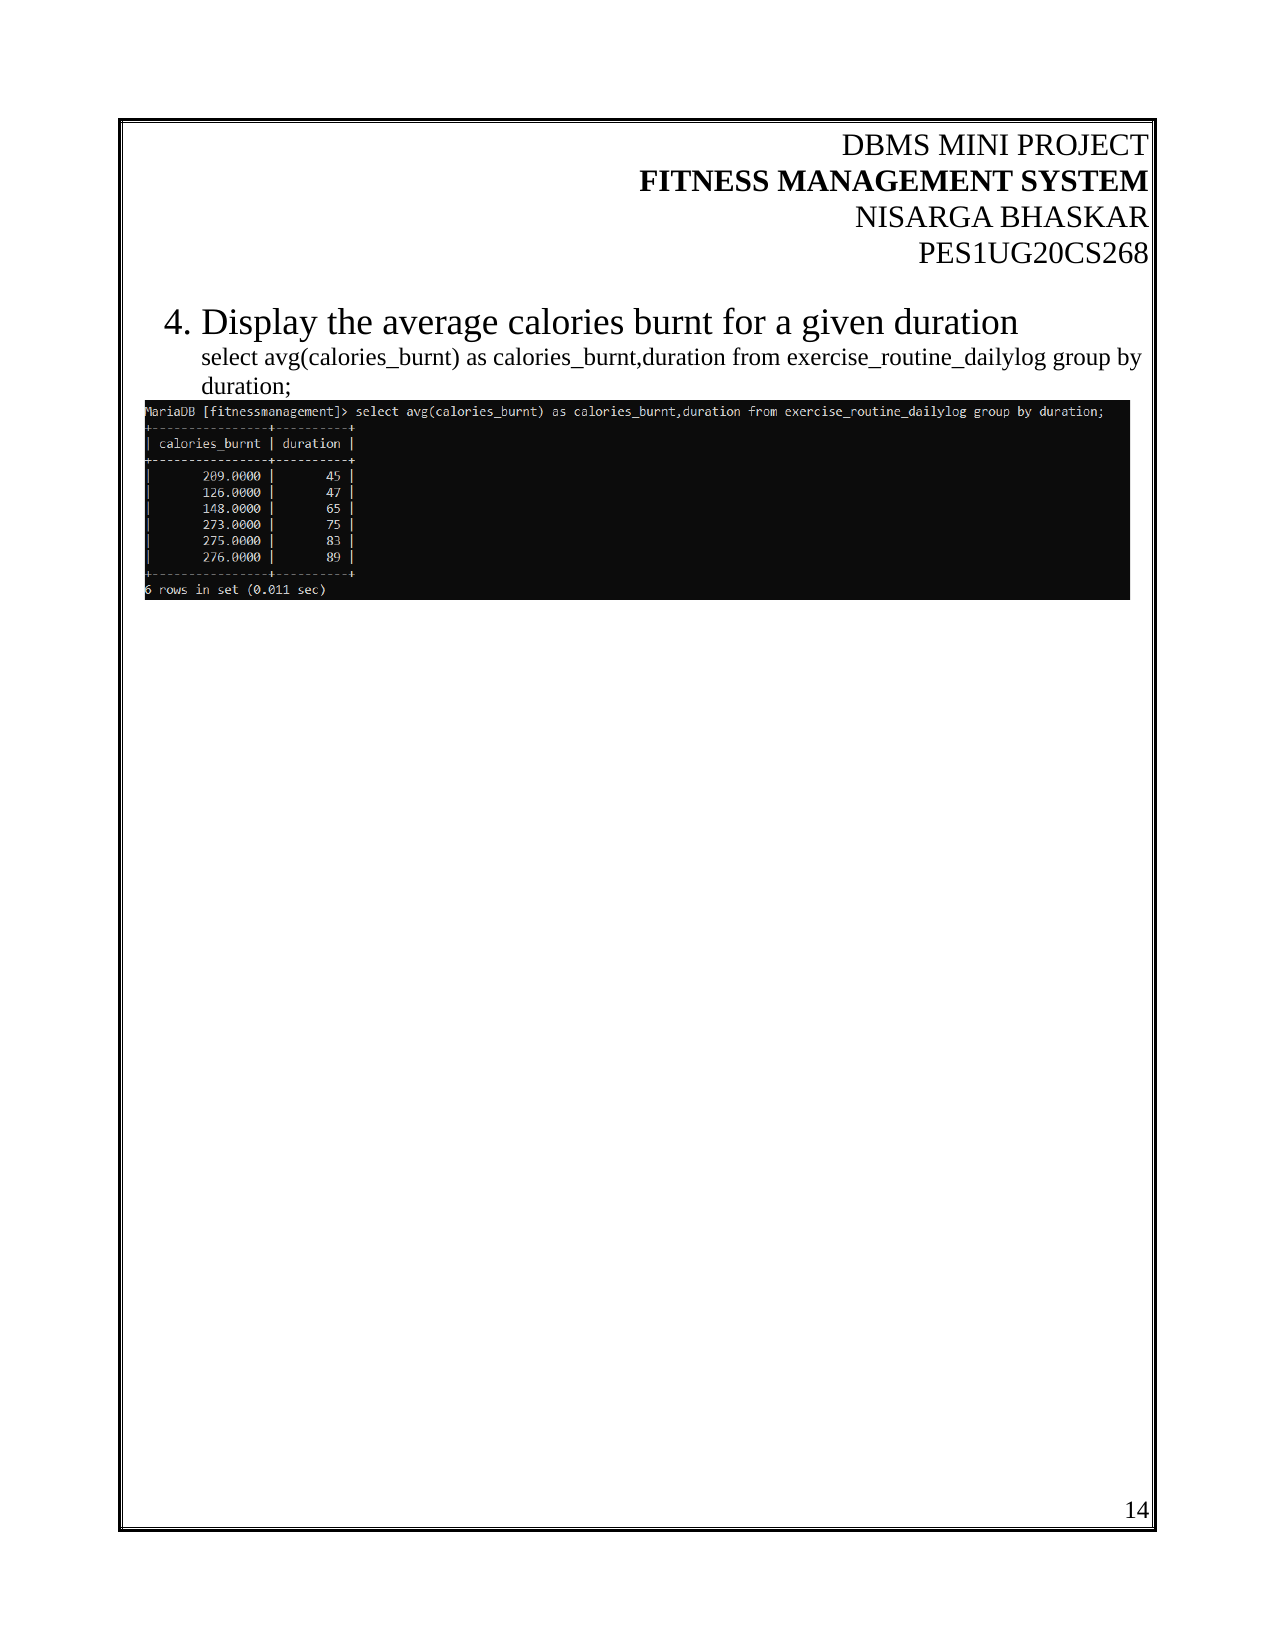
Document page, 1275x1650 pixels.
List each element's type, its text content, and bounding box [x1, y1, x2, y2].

list select avg(calories_burnt) as calories_burnt,duration from exercise_routine_dailylog group by duration; [163, 342, 1149, 400]
picture [144, 400, 1131, 600]
list Display the average calories burnt for a given duration [163, 299, 1149, 342]
